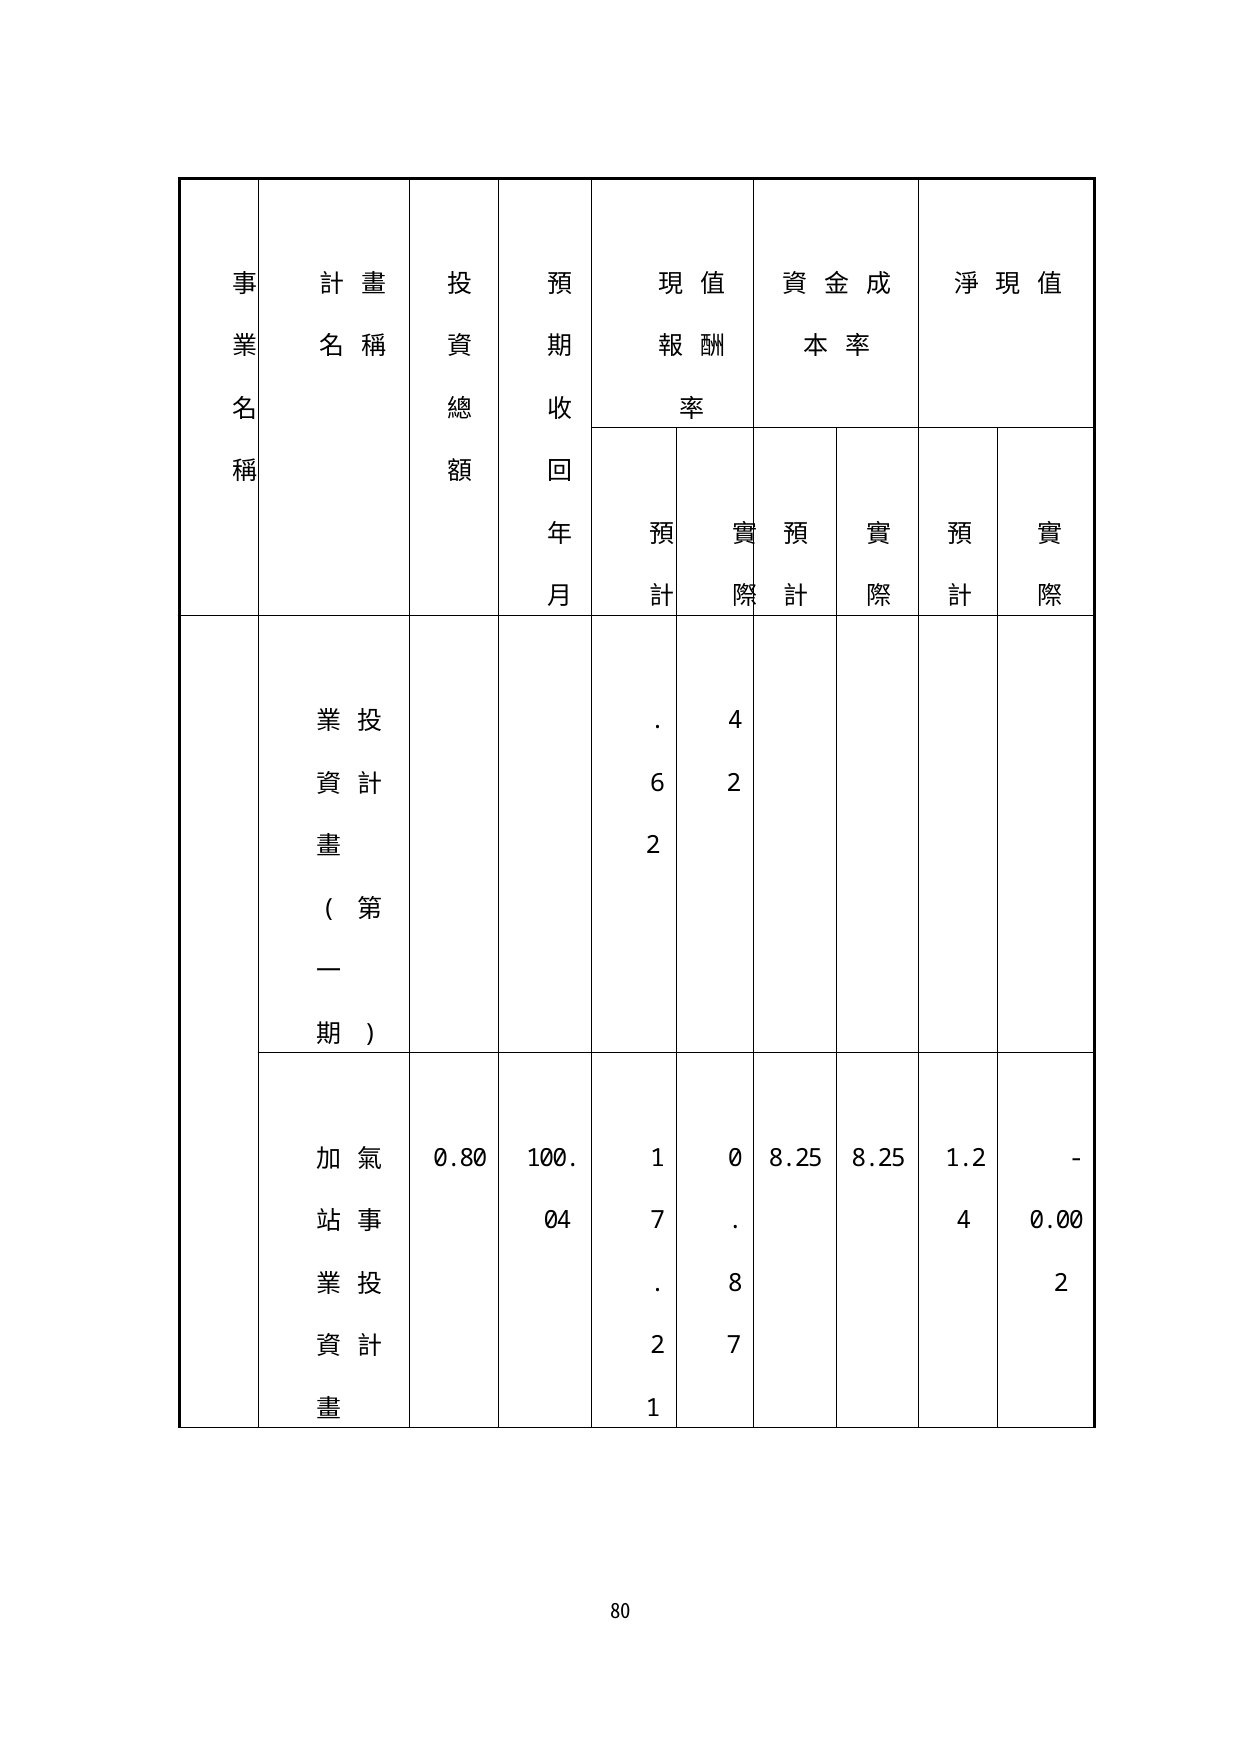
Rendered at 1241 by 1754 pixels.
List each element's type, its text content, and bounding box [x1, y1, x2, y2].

table_header 投資總額 [410, 180, 498, 615]
table_cell [837, 616, 918, 1052]
table_cell 42 [677, 616, 753, 1052]
table_cell .62 [592, 616, 676, 1052]
table_cell 17.21 [592, 1053, 676, 1427]
table_header 預期收回年月 [499, 180, 591, 615]
table_cell 預計 [754, 428, 836, 615]
table_cell 預計 [592, 428, 676, 615]
table_cell 實際 [837, 428, 918, 615]
table_header 計畫名稱 [259, 180, 409, 615]
table_cell [998, 616, 1093, 1052]
table_header 事業名稱 [181, 180, 258, 615]
table_cell 實際 [998, 428, 1093, 615]
table_cell 1.24 [919, 1053, 997, 1427]
table_cell 加氣站事業投資計畫 [259, 1053, 409, 1427]
table_header 資金成本率 [754, 180, 918, 427]
table_cell [410, 616, 498, 1052]
table_cell 100.04 [499, 1053, 591, 1427]
table_cell 預計 [919, 428, 997, 615]
table_cell [919, 616, 997, 1052]
table_cell 業投資計畫(第一期) [259, 616, 409, 1052]
table_cell 8.25 [754, 1053, 836, 1427]
table_cell 8.25 [837, 1053, 918, 1427]
table_header 淨現值 [919, 180, 1093, 427]
table_cell 0.87 [677, 1053, 753, 1427]
table_cell 0.80 [410, 1053, 498, 1427]
table_cell [499, 616, 591, 1052]
table_header 現值報酬率 [592, 180, 753, 427]
table_cell [754, 616, 836, 1052]
table_cell [181, 616, 258, 1427]
table_cell -0.002 [998, 1053, 1093, 1427]
table_cell 實際 [677, 428, 753, 615]
